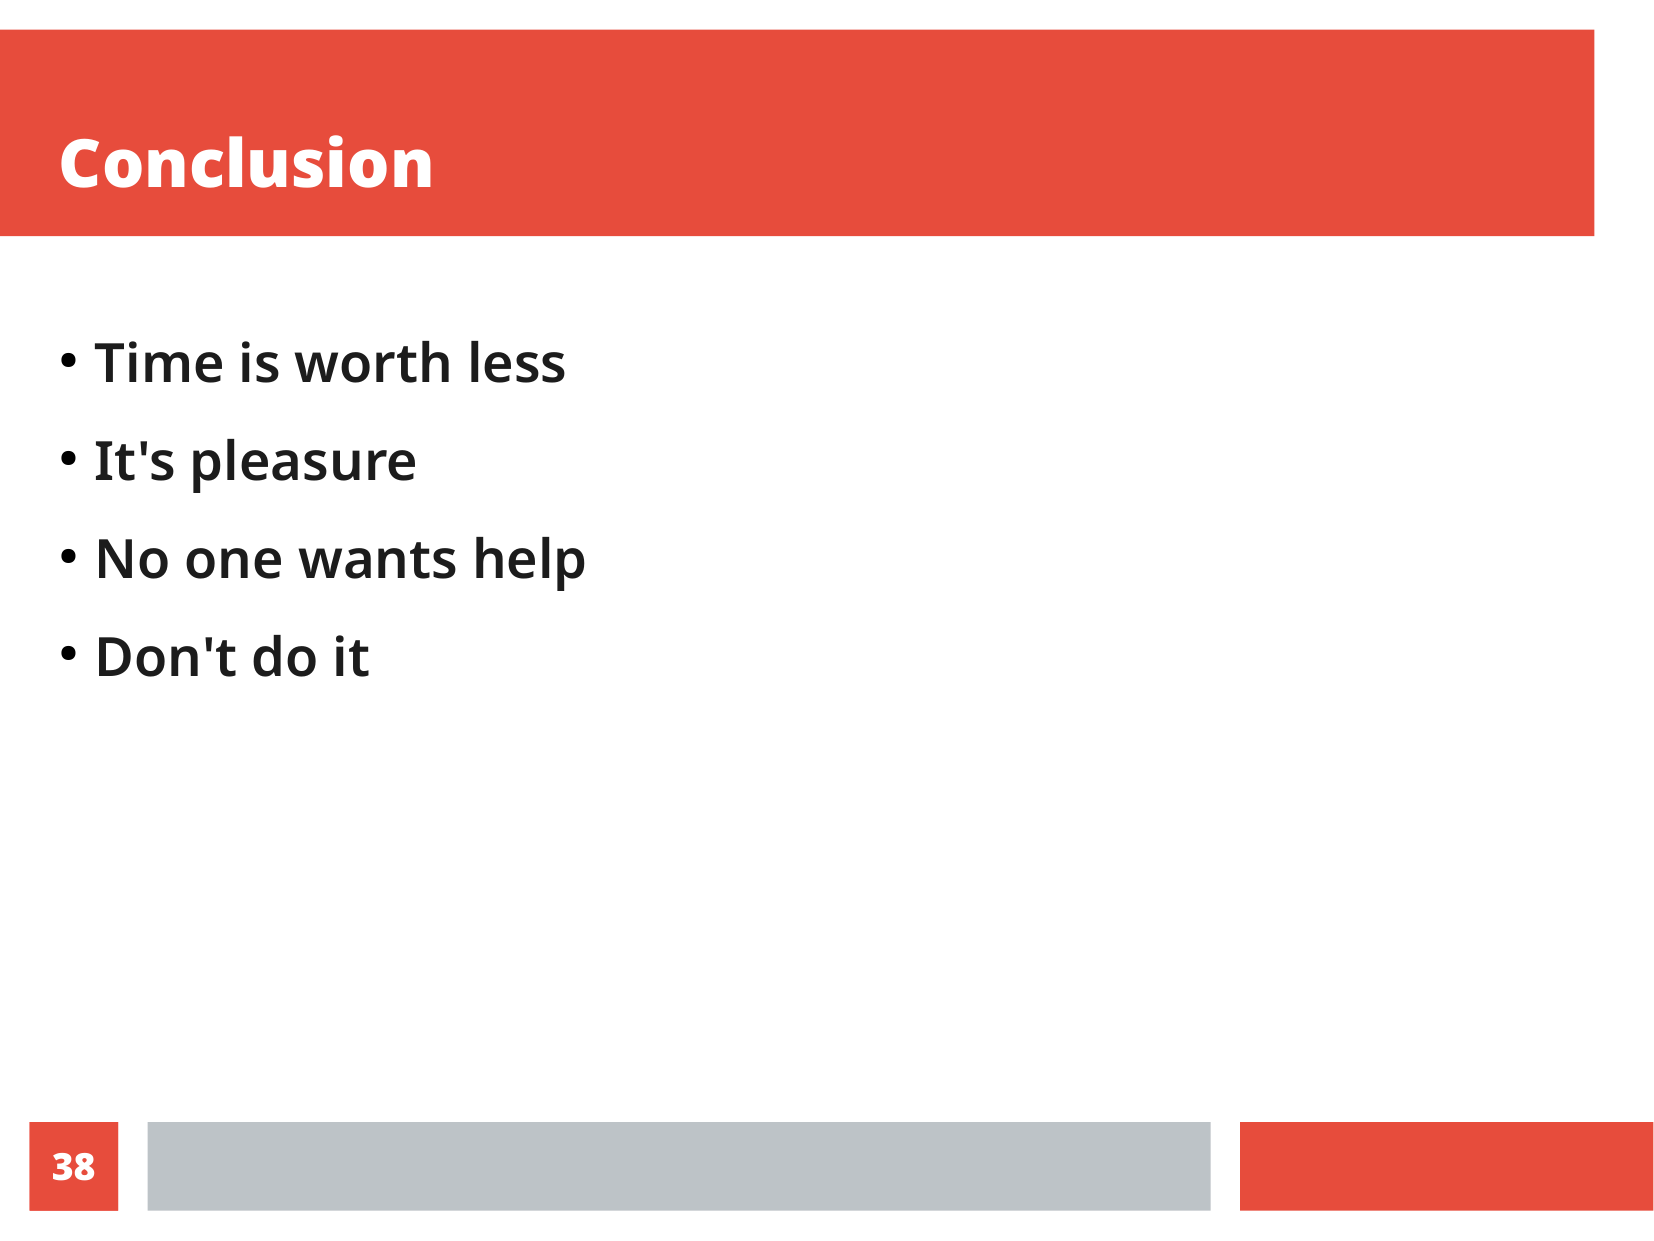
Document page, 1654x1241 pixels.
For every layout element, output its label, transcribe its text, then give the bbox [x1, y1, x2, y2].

list Time is worth less It's pleasure No one wants help Don't do it [59, 324, 1565, 1093]
title Conclusion [59, 59, 1595, 207]
